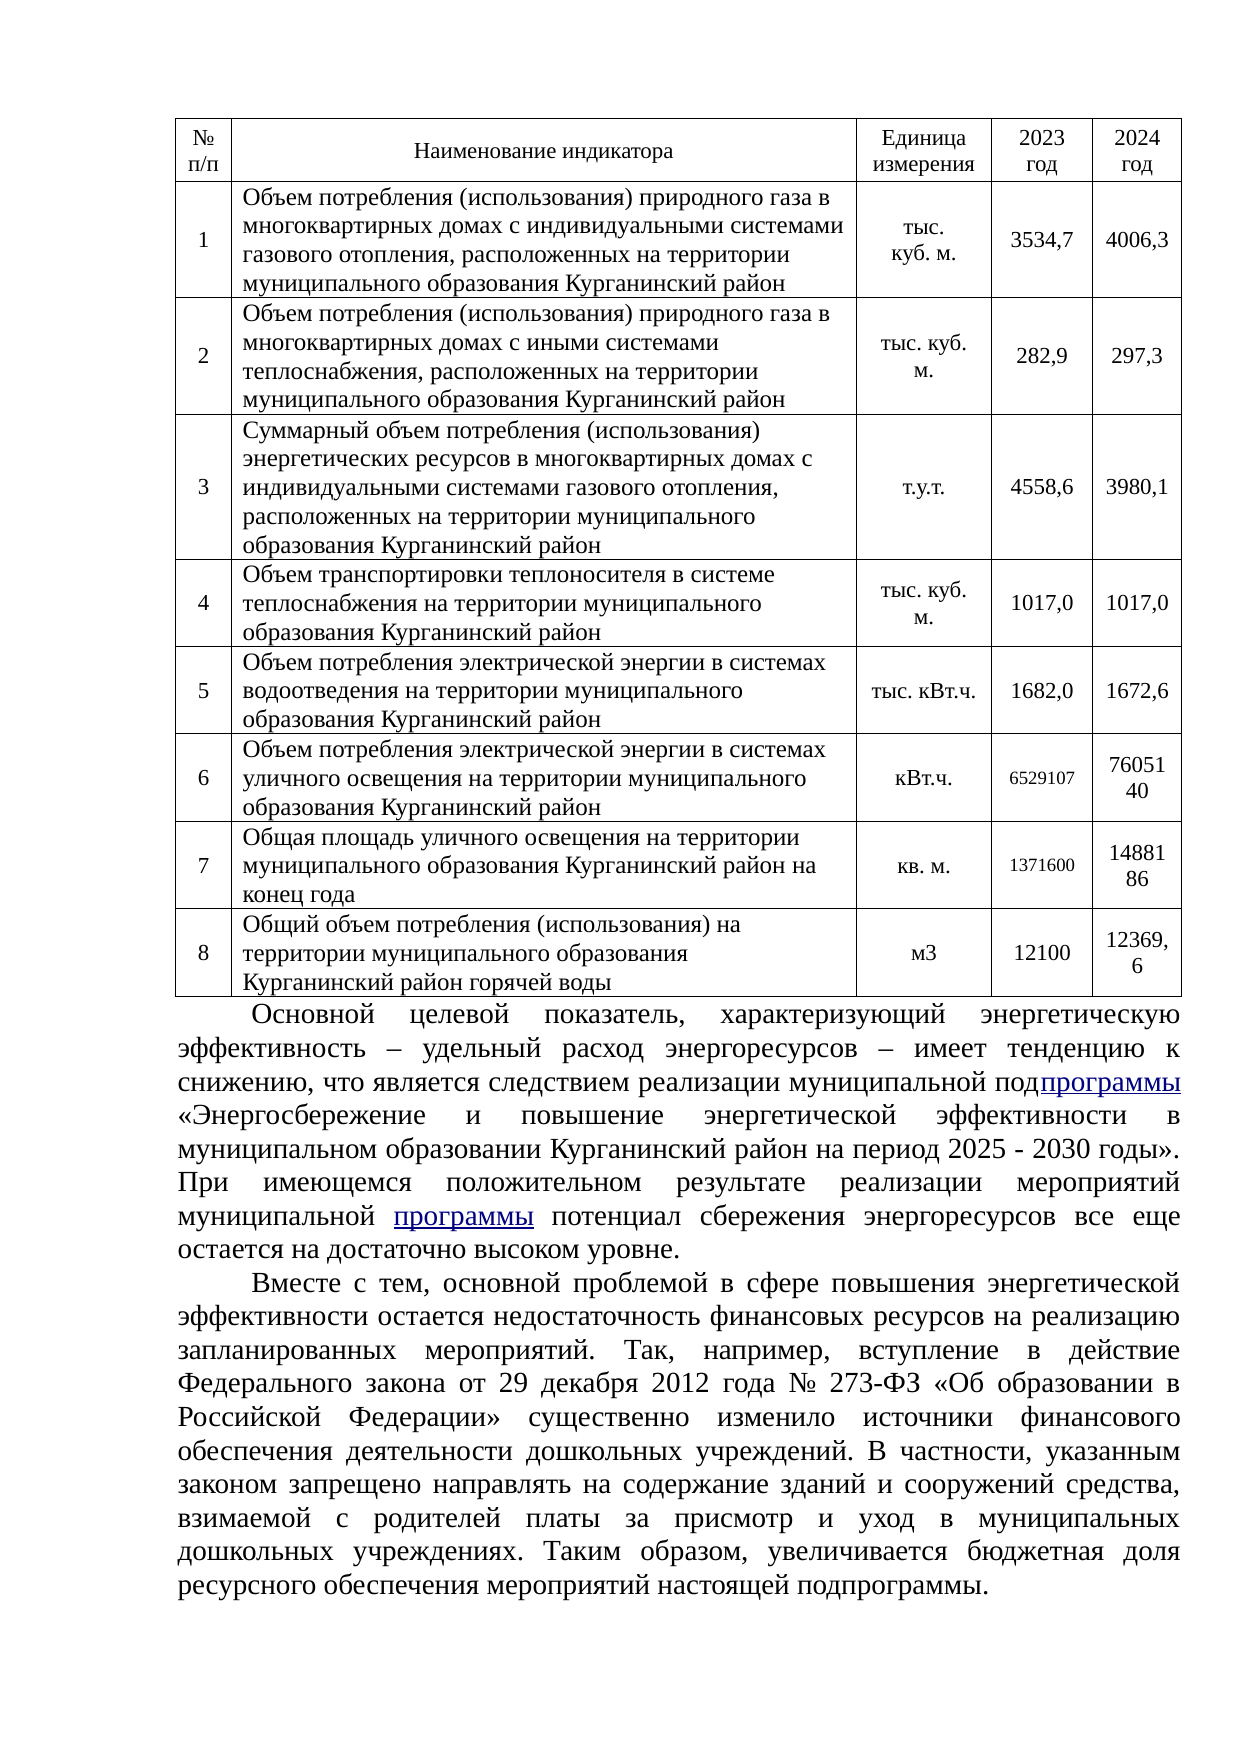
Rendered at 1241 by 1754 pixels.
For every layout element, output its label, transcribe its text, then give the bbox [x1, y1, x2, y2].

table_header № п/п [176, 119, 231, 181]
table_cell Объем потребления (использования) природного газа в многоквартирных домах с иными системами теплоснабжения, расположенных на территории муниципального образования Курганинский район [232, 298, 856, 414]
table_cell 3534,7 [992, 182, 1092, 297]
table_cell 297,3 [1093, 298, 1181, 414]
table_header Наименование индикатора [232, 119, 856, 181]
table_cell Общая площадь уличного освещения на территории муниципального образования Курганинский район на конец года [232, 822, 856, 908]
table_cell тыс. куб. м. [857, 560, 991, 646]
table_cell 4 [176, 560, 231, 646]
table_cell тыс. кВт.ч. [857, 647, 991, 733]
table_cell 1017,0 [992, 560, 1092, 646]
table_cell 7605140 [1093, 734, 1181, 821]
table_cell 1488186 [1093, 822, 1181, 908]
table_cell 8 [176, 909, 231, 996]
table_cell Объем транспортировки теплоносителя в системе теплоснабжения на территории муниципального образования Курганинский район [232, 560, 856, 646]
table_cell Объем потребления электрической энергии в системах водоотведения на территории муниципального образования Курганинский район [232, 647, 856, 733]
table_cell Объем потребления (использования) природного газа в многоквартирных домах с индивидуальными системами газового отопления, расположенных на территории муниципального образования Курганинский район [232, 182, 856, 297]
table_cell 5 [176, 647, 231, 733]
table_cell 1672,6 [1093, 647, 1181, 733]
table_cell 282,9 [992, 298, 1092, 414]
table_header Единица измерения [857, 119, 991, 181]
table_cell 12369,6 [1093, 909, 1181, 996]
table_cell тыс. куб. м. [857, 182, 991, 297]
table_cell 2 [176, 298, 231, 414]
table_cell 1 [176, 182, 231, 297]
table_cell кВт.ч. [857, 734, 991, 821]
table_header 2023 год [992, 119, 1092, 181]
table_cell кв. м. [857, 822, 991, 908]
table_cell Общий объем потребления (использования) на территории муниципального образования Курганинский район горячей воды [232, 909, 856, 996]
table_cell 4558,6 [992, 415, 1092, 558]
table_cell 1371600 [992, 822, 1092, 908]
table_cell 1017,0 [1093, 560, 1181, 646]
table_cell 7 [176, 822, 231, 908]
table_cell 4006,3 [1093, 182, 1181, 297]
table_cell 1682,0 [992, 647, 1092, 733]
table_cell тыс. куб. м. [857, 298, 991, 414]
table_header 2024 год [1093, 119, 1181, 181]
table_cell 3 [176, 415, 231, 558]
table_cell 3980,1 [1093, 415, 1181, 558]
table_cell Суммарный объем потребления (использования) энергетических ресурсов в многоквартирных домах с индивидуальными системами газового отопления, расположенных на территории муниципального образования Курганинский район [232, 415, 856, 558]
table_cell м3 [857, 909, 991, 996]
table_cell 6529107 [992, 734, 1092, 821]
table_cell Объем потребления электрической энергии в системах уличного освещения на территории муниципального образования Курганинский район [232, 734, 856, 821]
text Основной целевой показатель, характеризующий энергетическую эффективность – удельный расход энергоресурсов – имеет тенденцию к снижению, что является следствием реализации муниципальной подпрограммы «Энергосбережение и повышение энергетической эффективности в муниципальном образовании Курганинский район на период 2025 - 2030 годы». При имеющемся положительном результате реализации мероприятий муниципальной программы потенциал сбережения энергоресурсов все еще остается на достаточно высоком уровне. [177, 997, 1181, 1265]
table_cell т.у.т. [857, 415, 991, 558]
table_cell 12100 [992, 909, 1092, 996]
text Вместе с тем, основной проблемой в сфере повышения энергетической эффективности остается недостаточность финансовых ресурсов на реализацию запланированных мероприятий. Так, например, вступление в действие Федерального закона от 29 декабря 2012 года № 273-ФЗ «Об образовании в Российской Федерации» существенно изменило источники финансового обеспечения деятельности дошкольных учреждений. В частности, указанным законом запрещено направлять на содержание зданий и сооружений средства, взимаемой с родителей платы за присмотр и уход в муниципальных дошкольных учреждениях. Таким образом, увеличивается бюджетная доля ресурсного обеспечения мероприятий настоящей подпрограммы. [177, 1265, 1181, 1600]
table_cell 6 [176, 734, 231, 821]
